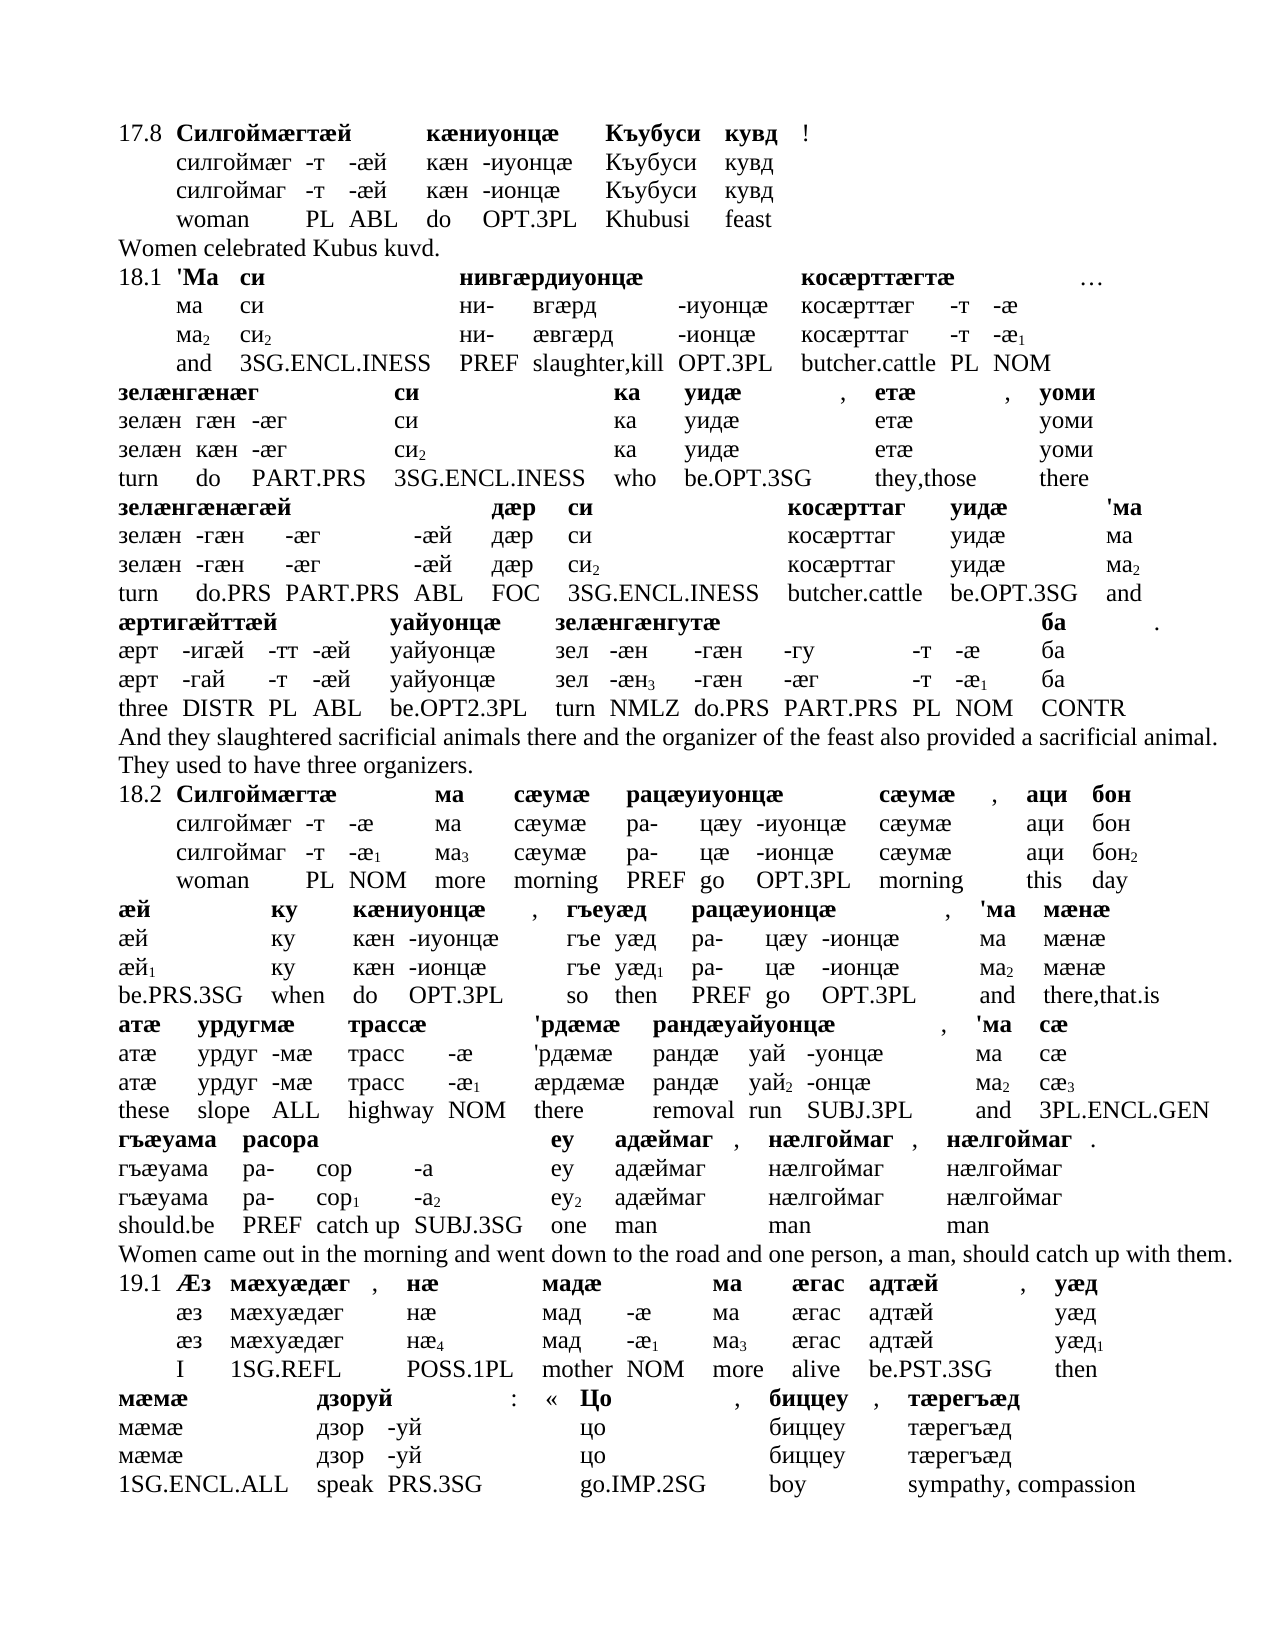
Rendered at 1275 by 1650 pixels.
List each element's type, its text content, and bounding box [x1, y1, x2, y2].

text тæрегъæд [908, 1383, 1149, 1412]
text one [551, 1211, 587, 1239]
text расора [242, 1124, 537, 1153]
text there [1039, 463, 1093, 492]
text кувд [724, 176, 774, 204]
text butcher.cattle [801, 348, 936, 377]
text цæ [765, 952, 808, 981]
text and [176, 348, 212, 377]
text PL [305, 866, 335, 894]
text еу [551, 1124, 601, 1153]
text зелæн [118, 406, 182, 434]
text Women came out in the morning and went down to the road and one person, a man, should catch up with them. [118, 1239, 1249, 1268]
text мæнæ [1043, 952, 1160, 981]
text зелæн [118, 549, 182, 578]
text сæумæ [879, 808, 964, 837]
text -æ [448, 1038, 506, 1067]
text тæрегъæд [908, 1441, 1136, 1469]
text гъæуама [118, 1124, 229, 1153]
text ка [613, 377, 670, 406]
text дæр [491, 549, 540, 578]
text аци [1026, 808, 1064, 837]
text butcher.cattle [787, 578, 923, 607]
text speak [317, 1469, 374, 1498]
text сор1 [316, 1182, 400, 1211]
text NOM [626, 1354, 685, 1383]
text рандæ [653, 1038, 735, 1067]
text æрт [118, 664, 168, 693]
text ра- [691, 923, 751, 952]
text ма [712, 1268, 778, 1297]
text more [434, 866, 486, 894]
text ку [271, 894, 339, 923]
text етæ [874, 406, 977, 434]
text уидæ [950, 492, 1092, 521]
text -æ [626, 1297, 685, 1326]
text атæ [118, 1038, 169, 1067]
text трасс [348, 1038, 434, 1067]
text ра- [691, 952, 751, 981]
text нæ [406, 1268, 528, 1297]
text -æ1 [993, 319, 1051, 348]
text гæн [196, 406, 238, 434]
text цæ [699, 837, 742, 866]
text Къубуси [605, 176, 697, 204]
text уæд1 [614, 952, 664, 981]
text : [510, 1383, 531, 1412]
text -мæ [272, 1067, 320, 1096]
text , [944, 894, 966, 923]
text ма [434, 779, 500, 808]
text day [1092, 866, 1138, 894]
text and [979, 981, 1016, 1009]
text си2 [568, 549, 759, 578]
text зелæн [118, 521, 182, 549]
text ни- [459, 291, 519, 319]
text гъеуæд [566, 894, 678, 923]
text PRS.3SG [387, 1469, 483, 1498]
text цæу [699, 808, 742, 837]
text еу [551, 1153, 587, 1182]
text си [394, 406, 586, 434]
text 1SG.REFL [230, 1354, 344, 1383]
text Æз [176, 1268, 216, 1297]
text -гæн [196, 521, 271, 549]
text си [568, 492, 773, 521]
text OPT.3PL [482, 204, 577, 233]
text нæлгоймаг [946, 1153, 1062, 1182]
text уидæ [684, 377, 826, 406]
text PART.PRS [252, 463, 366, 492]
text turn [555, 693, 596, 722]
text PL [912, 693, 941, 722]
text SUBJ.3PL [807, 1096, 913, 1124]
text дзор [317, 1412, 374, 1441]
text ABL [348, 204, 398, 233]
text , [912, 1124, 933, 1153]
text ма2 [176, 319, 212, 348]
text man [768, 1211, 884, 1239]
text мæхуæдæг [230, 1268, 358, 1297]
text мæмæ [118, 1441, 289, 1469]
text three [118, 693, 168, 722]
text 'ма [975, 1009, 1025, 1038]
text силгоймаг [176, 176, 292, 204]
text morning [513, 866, 598, 894]
text æртигæйттæй [118, 607, 376, 636]
text мæмæ [118, 1412, 289, 1441]
text æй [118, 923, 243, 952]
text æз [176, 1326, 202, 1354]
text -æн3 [609, 664, 680, 693]
text уæд1 [1054, 1326, 1104, 1354]
text еу2 [551, 1182, 587, 1211]
text зелæн [118, 434, 182, 463]
text OPT.3PL [678, 348, 773, 377]
text ра- [242, 1153, 302, 1182]
text атæ [118, 1009, 183, 1038]
text æвгæрд [533, 319, 664, 348]
text then [614, 981, 664, 1009]
text -æн [609, 636, 680, 664]
text Къубуси [605, 147, 697, 176]
text then [1054, 1354, 1104, 1383]
text -уй [387, 1441, 483, 1469]
text дзор [317, 1441, 374, 1469]
text мæнæ [1043, 894, 1174, 923]
text си [239, 291, 431, 319]
text -æ1 [626, 1326, 685, 1354]
text дæр [491, 492, 554, 521]
text ма [176, 291, 212, 319]
text сæ3 [1039, 1067, 1210, 1096]
text бон [1092, 779, 1152, 808]
text -æй [312, 636, 362, 664]
text ма [1106, 521, 1142, 549]
text нæ4 [406, 1326, 514, 1354]
text ALL [272, 1096, 320, 1124]
text зелæнгæнæг [118, 377, 380, 406]
text ABL [414, 578, 464, 607]
text OPT.3PL [409, 981, 504, 1009]
text косæрттаг [787, 521, 923, 549]
text нæ [406, 1297, 514, 1326]
text ба [1041, 664, 1126, 693]
text трасс [348, 1067, 434, 1096]
text ба [1041, 607, 1140, 636]
text these [118, 1096, 169, 1124]
text 3PL.ENCL.GEN [1039, 1096, 1210, 1124]
text feast [724, 204, 774, 233]
text адæймаг [614, 1124, 719, 1153]
text run [748, 1096, 793, 1124]
text биццеу [769, 1412, 845, 1441]
text catch up [316, 1211, 400, 1239]
text гъе [566, 952, 601, 981]
text do [426, 204, 468, 233]
text 'Ма [176, 262, 226, 291]
text 'рдæмæ [534, 1009, 639, 1038]
text 18.1 [118, 262, 162, 291]
text -æ [348, 808, 407, 837]
text , [372, 1268, 393, 1297]
text , [873, 1383, 894, 1412]
text CONTR [1041, 693, 1126, 722]
text be.PST.3SG [868, 1354, 992, 1383]
text be.PRS.3SG [118, 981, 243, 1009]
text 3SG.ENCL.INESS [394, 463, 586, 492]
text ма [975, 1038, 1012, 1067]
text косæрттæгтæ [801, 262, 1065, 291]
text go [699, 866, 742, 894]
text woman [176, 866, 292, 894]
text -ионцæ [409, 952, 504, 981]
text нæлгоймаг [946, 1124, 1076, 1153]
text 'ма [1106, 492, 1156, 521]
text æй [118, 894, 257, 923]
text -ионцæ [822, 952, 917, 981]
text рандæуайуонцæ [653, 1009, 927, 1038]
text they,those [874, 463, 977, 492]
text mother [542, 1354, 613, 1383]
text сæумæ [513, 779, 612, 808]
text уайуонцæ [390, 636, 527, 664]
text boy [769, 1469, 845, 1498]
text NMLZ [609, 693, 680, 722]
text кувд [724, 147, 774, 176]
text дзоруй [317, 1383, 497, 1412]
text нæлгоймаг [768, 1182, 884, 1211]
text бон [1092, 808, 1138, 837]
text нивгæрдиуонцæ [459, 262, 787, 291]
text нæлгоймаг [768, 1124, 898, 1153]
text -æг [252, 406, 366, 434]
text do [196, 463, 238, 492]
text … [1079, 262, 1104, 291]
text turn [118, 578, 182, 607]
text уоми [1039, 406, 1093, 434]
text æй1 [118, 952, 243, 981]
text turn [118, 463, 182, 492]
text ни- [459, 319, 519, 348]
text зелæнгæнгутæ [555, 607, 1027, 636]
text Цо [580, 1383, 720, 1412]
text атæ [118, 1067, 169, 1096]
text адтæй [868, 1326, 992, 1354]
text , [1004, 377, 1025, 406]
text -гæн [196, 549, 271, 578]
text мадæ [542, 1268, 699, 1297]
text кæн [426, 176, 468, 204]
text , [733, 1124, 754, 1153]
text уайуонцæ [390, 607, 541, 636]
text -уй [387, 1412, 483, 1441]
text -æ1 [955, 664, 1013, 693]
text removal [653, 1096, 735, 1124]
text -æй [348, 176, 398, 204]
text « [545, 1383, 566, 1412]
text DISTR [182, 693, 254, 722]
text sympathy, compassion [908, 1469, 1136, 1498]
text -æг [252, 434, 366, 463]
text ра- [626, 808, 686, 837]
text so [566, 981, 601, 1009]
text PREF [242, 1211, 302, 1239]
text go.IMP.2SG [580, 1469, 706, 1498]
text I [176, 1354, 202, 1383]
text трассæ [348, 1009, 520, 1038]
text уæд [1054, 1268, 1118, 1297]
text уайуонцæ [390, 664, 527, 693]
text POSS.1PL [406, 1354, 514, 1383]
text æрдæмæ [534, 1067, 625, 1096]
text NOM [955, 693, 1013, 722]
text урдуг [197, 1038, 258, 1067]
text -т [950, 291, 979, 319]
text -ионцæ [678, 319, 773, 348]
text ба [1041, 636, 1126, 664]
text ма [434, 808, 486, 837]
text Women celebrated Kubus kuvd. [118, 233, 1249, 262]
text ма [712, 1297, 764, 1326]
text гъæуама [118, 1182, 215, 1211]
text be.OPT.3SG [950, 578, 1078, 607]
text man [614, 1211, 706, 1239]
text woman [176, 204, 292, 233]
text , [1020, 1268, 1041, 1297]
text PREF [626, 866, 686, 894]
text мад [542, 1297, 613, 1326]
text -онцæ [807, 1067, 913, 1096]
text -т [305, 808, 335, 837]
text кæн [353, 923, 395, 952]
text -т [912, 664, 941, 693]
text сæумæ [879, 837, 964, 866]
text alive [792, 1354, 841, 1383]
text рацæуиуонцæ [626, 779, 865, 808]
text етæ [874, 434, 977, 463]
text адæймаг [614, 1182, 706, 1211]
text аци [1026, 779, 1078, 808]
text косæрттаг [801, 319, 936, 348]
text уидæ [684, 406, 812, 434]
text slope [197, 1096, 258, 1124]
text OPT.3PL [756, 866, 851, 894]
text , [532, 894, 553, 923]
text -иуонцæ [409, 923, 504, 952]
text . [1090, 1124, 1111, 1153]
text си2 [394, 434, 586, 463]
text 'рдæмæ [534, 1038, 625, 1067]
text гъæуама [118, 1153, 215, 1182]
text биццеу [769, 1383, 859, 1412]
text 3SG.ENCL.INESS [568, 578, 759, 607]
text 3SG.ENCL.INESS [239, 348, 431, 377]
text уоми [1039, 434, 1093, 463]
text Силгоймæгтæй [176, 118, 412, 147]
text Силгоймæгтæ [176, 779, 421, 808]
text зелæнгæнæгæй [118, 492, 478, 521]
text -т [912, 636, 941, 664]
text нæлгоймаг [946, 1182, 1062, 1211]
text адæймаг [614, 1153, 706, 1182]
text адтæй [868, 1297, 992, 1326]
text æрт [118, 636, 168, 664]
text PL [268, 693, 298, 722]
text ABL [312, 693, 362, 722]
text кæн [196, 434, 238, 463]
text ка [613, 434, 657, 463]
text æз [176, 1297, 202, 1326]
text -ионцæ [756, 837, 851, 866]
text нæлгоймаг [768, 1153, 884, 1182]
text ма3 [712, 1326, 764, 1354]
text -æг [285, 521, 400, 549]
text си2 [239, 319, 431, 348]
text NOM [348, 866, 407, 894]
text сор [316, 1153, 400, 1182]
text си [239, 262, 445, 291]
text -æй [312, 664, 362, 693]
text косæрттаг [787, 492, 936, 521]
text , [840, 377, 861, 406]
text ра- [242, 1182, 302, 1211]
text and [975, 1096, 1012, 1124]
text go [765, 981, 808, 1009]
text ра- [626, 837, 686, 866]
text PL [305, 204, 335, 233]
text си [568, 521, 759, 549]
text уидæ [950, 521, 1078, 549]
text -а2 [414, 1182, 523, 1211]
text 19.1 [118, 1268, 162, 1297]
text FOC [491, 578, 540, 607]
text -гæн [694, 664, 770, 693]
text OPT.3PL [822, 981, 917, 1009]
text -æй [414, 549, 464, 578]
text уидæ [684, 434, 812, 463]
text ! [801, 118, 822, 147]
text сæумæ [513, 808, 598, 837]
text адтæй [868, 1268, 1006, 1297]
text -мæ [272, 1038, 320, 1067]
text 18.2 [118, 779, 162, 808]
text -иуонцæ [482, 147, 577, 176]
text -т [305, 147, 335, 176]
text NOM [448, 1096, 506, 1124]
text гъе [566, 923, 601, 952]
text си [394, 377, 600, 406]
text цæу [765, 923, 808, 952]
text -иуонцæ [678, 291, 773, 319]
text сæ [1039, 1009, 1224, 1038]
text do.PRS [694, 693, 770, 722]
text be.OPT2.3PL [390, 693, 527, 722]
text ку [271, 952, 325, 981]
text уоми [1039, 377, 1107, 406]
text мæмæ [118, 1383, 303, 1412]
text урдугмæ [197, 1009, 334, 1038]
text NOM [993, 348, 1051, 377]
text And they slaughtered sacrificial animals there and the organizer of the feast also provided a sacrificial animal. They used to have three organizers. [118, 722, 1249, 779]
text мæхуæдæг [230, 1297, 344, 1326]
text бон2 [1092, 837, 1138, 866]
text ма2 [975, 1067, 1012, 1096]
text етæ [874, 377, 991, 406]
text -æ1 [448, 1067, 506, 1096]
text PREF [459, 348, 519, 377]
text -гæн [694, 636, 770, 664]
text мæхуæдæг [230, 1326, 344, 1354]
text -æ [993, 291, 1051, 319]
text -æ [955, 636, 1013, 664]
text аци [1026, 837, 1064, 866]
text should.be [118, 1211, 215, 1239]
text ка [613, 406, 657, 434]
text уай2 [748, 1067, 793, 1096]
text уæд [614, 923, 664, 952]
text кæн [426, 147, 468, 176]
text æгас [792, 1326, 841, 1354]
text силгоймæг [176, 808, 292, 837]
text PART.PRS [285, 578, 400, 607]
text -æй [414, 521, 464, 549]
text сæумæ [879, 779, 978, 808]
text 1SG.ENCL.ALL [118, 1469, 289, 1498]
text кувд [724, 118, 788, 147]
text -уонцæ [807, 1038, 913, 1067]
text -т [305, 837, 335, 866]
text -тт [268, 636, 298, 664]
text зел [555, 664, 596, 693]
text PREF [691, 981, 751, 1009]
text силгоймæг [176, 147, 292, 176]
text there [534, 1096, 625, 1124]
text , [941, 1009, 962, 1038]
text do [353, 981, 395, 1009]
text кæниуонцæ [353, 894, 518, 923]
text Khubusi [605, 204, 697, 233]
text there,that.is [1043, 981, 1160, 1009]
text -т [268, 664, 298, 693]
text уай [748, 1038, 793, 1067]
text man [946, 1211, 1062, 1239]
text who [613, 463, 657, 492]
text кæн [353, 952, 395, 981]
text -æг [783, 664, 898, 693]
text вгæрд [533, 291, 664, 319]
text morning [879, 866, 964, 894]
text мад [542, 1326, 613, 1354]
text this [1026, 866, 1064, 894]
text slaughter,kill [533, 348, 664, 377]
text -æ1 [348, 837, 407, 866]
text and [1106, 578, 1142, 607]
text ку [271, 923, 325, 952]
text урдуг [197, 1067, 258, 1096]
text биццеу [769, 1441, 845, 1469]
text more [712, 1354, 764, 1383]
text уидæ [950, 549, 1078, 578]
text -а [414, 1153, 523, 1182]
text -æй [348, 147, 398, 176]
text ма3 [434, 837, 486, 866]
text -иуонцæ [756, 808, 851, 837]
text æгас [792, 1297, 841, 1326]
text SUBJ.3SG [414, 1211, 523, 1239]
text цо [580, 1441, 706, 1469]
text , [734, 1383, 755, 1412]
text highway [348, 1096, 434, 1124]
text косæрттаг [787, 549, 923, 578]
text -игæй [182, 636, 254, 664]
text зел [555, 636, 596, 664]
text -гай [182, 664, 254, 693]
text Къубуси [605, 118, 711, 147]
text тæрегъæд [908, 1412, 1136, 1441]
text -т [950, 319, 979, 348]
text be.OPT.3SG [684, 463, 812, 492]
text ма2 [979, 952, 1016, 981]
text ма [979, 923, 1016, 952]
text when [271, 981, 325, 1009]
text рандæ [653, 1067, 735, 1096]
text мæнæ [1043, 923, 1160, 952]
text 'ма [979, 894, 1029, 923]
text æгас [792, 1268, 855, 1297]
text рацæуионцæ [691, 894, 931, 923]
text дæр [491, 521, 540, 549]
text PL [950, 348, 979, 377]
text -ионцæ [482, 176, 577, 204]
text . [1153, 607, 1174, 636]
text 17.8 [118, 118, 162, 147]
text -т [305, 176, 335, 204]
text PART.PRS [783, 693, 898, 722]
text do.PRS [196, 578, 271, 607]
text , [991, 779, 1012, 808]
text кæниуонцæ [426, 118, 591, 147]
text косæрттæг [801, 291, 936, 319]
text -ионцæ [822, 923, 917, 952]
text -æг [285, 549, 400, 578]
text цо [580, 1412, 706, 1441]
text -гу [783, 636, 898, 664]
text сæ [1039, 1038, 1210, 1067]
text силгоймаг [176, 837, 292, 866]
text уæд [1054, 1297, 1104, 1326]
text ма2 [1106, 549, 1142, 578]
text сæумæ [513, 837, 598, 866]
